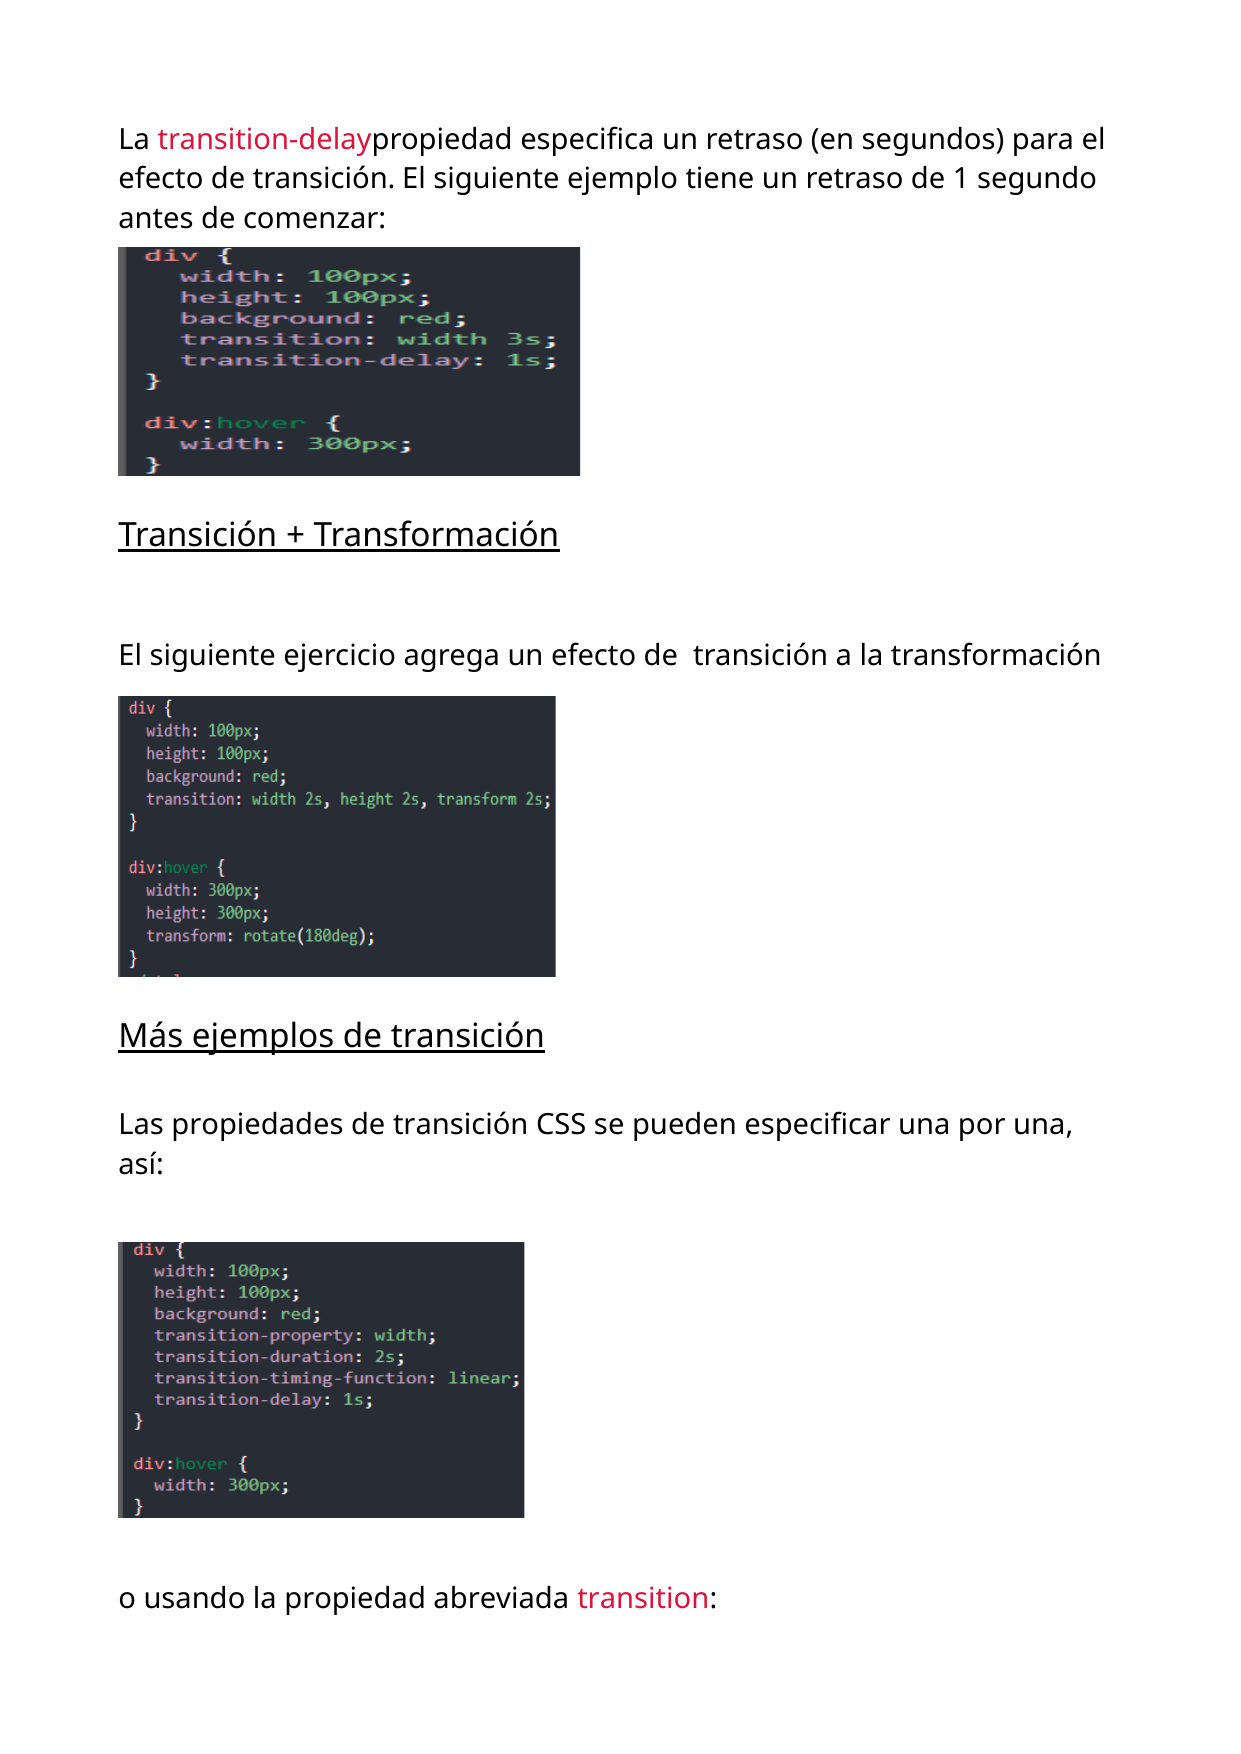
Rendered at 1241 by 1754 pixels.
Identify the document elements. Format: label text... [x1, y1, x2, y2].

subtitle Más ejemplos de transición [118, 1012, 1122, 1058]
text El siguiente ejercicio agrega un efecto de transición a la transformación [118, 634, 1122, 674]
subtitle Transición + Transformación [118, 511, 1122, 556]
text Las propiedades de transición CSS se pueden especificar una por una, así: [118, 1103, 1122, 1183]
text La transition-delaypropiedad especifica un retraso (en segundos) para el efecto de transición. El siguiente ejemplo tiene un retraso de 1 segundo antes de comenzar: [118, 118, 1122, 237]
text o usando la propiedad abreviada transition: [118, 1578, 1122, 1617]
